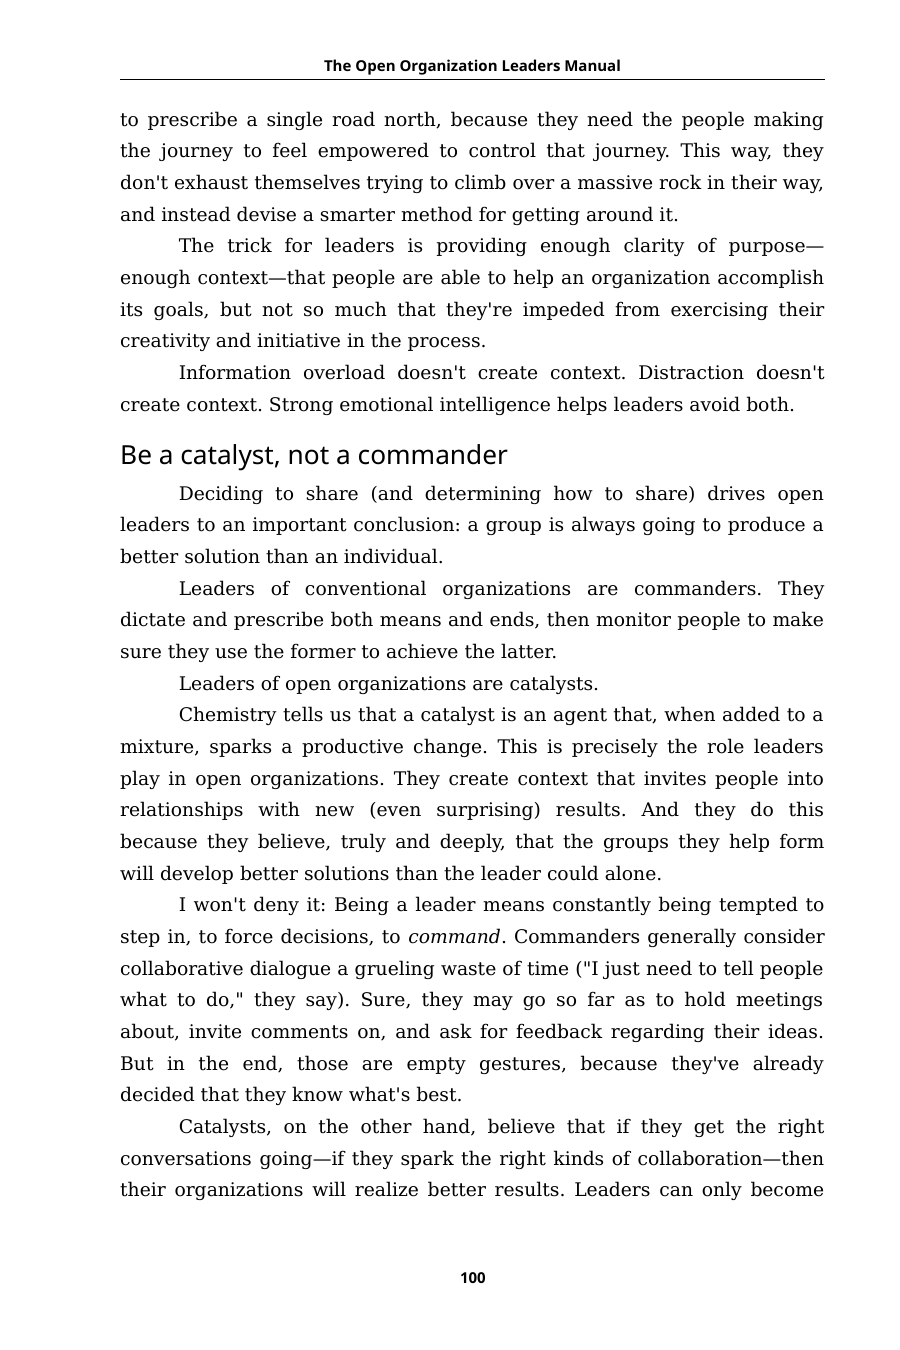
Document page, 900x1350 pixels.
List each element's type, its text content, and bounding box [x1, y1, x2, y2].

text Information overload doesn't create context. Distraction doesn't create context. Strong emotional intelligence helps leaders avoid both. [120, 362, 825, 416]
text Leaders of open organizations are catalysts. [120, 673, 825, 694]
subtitle Be a catalyst, not a commander [120, 440, 825, 471]
text Chemistry tells us that a catalyst is an agent that, when added to a mixture, sparks a productive change. This is precisely the role leaders play in open organizations. They create context that invites people into relationships with new (even surprising) results. And they do this because they believe, truly and deeply, that the groups they help form will develop better solutions than the leader could alone. [120, 704, 825, 884]
text Leaders of conventional organizations are commanders. They dictate and prescribe both means and ends, then monitor people to make sure they use the former to achieve the latter. [120, 578, 825, 663]
text to prescribe a single road north, because they need the people making the journey to feel empowered to control that journey. This way, they don't exhaust themselves trying to climb over a massive rock in their way, and instead devise a smarter method for getting around it. [120, 109, 825, 226]
text I won't deny it: Being a leader means constantly being tempted to step in, to force decisions, to command. Commanders generally consider collaborative dialogue a grueling waste of time ("I just need to tell people what to do," they say). Sure, they may go so far as to hold meetings about, invite comments on, and ask for feedback regarding their ideas. But in the end, those are empty gestures, because they've already decided that they know what's best. [120, 894, 825, 1106]
text Catalysts, on the other hand, believe that if they get the right conversations going—if they spark the right kinds of collaboration—then their organizations will realize better results. Leaders can only become [120, 1116, 825, 1201]
text The trick for leaders is providing enough clarity of purpose—enough context—that people are able to help an organization accomplish its goals, but not so much that they're impeded from exercising their creativity and initiative in the process. [120, 235, 825, 352]
text Deciding to share (and determining how to share) drives open leaders to an important conclusion: a group is always going to produce a better solution than an individual. [120, 483, 825, 568]
